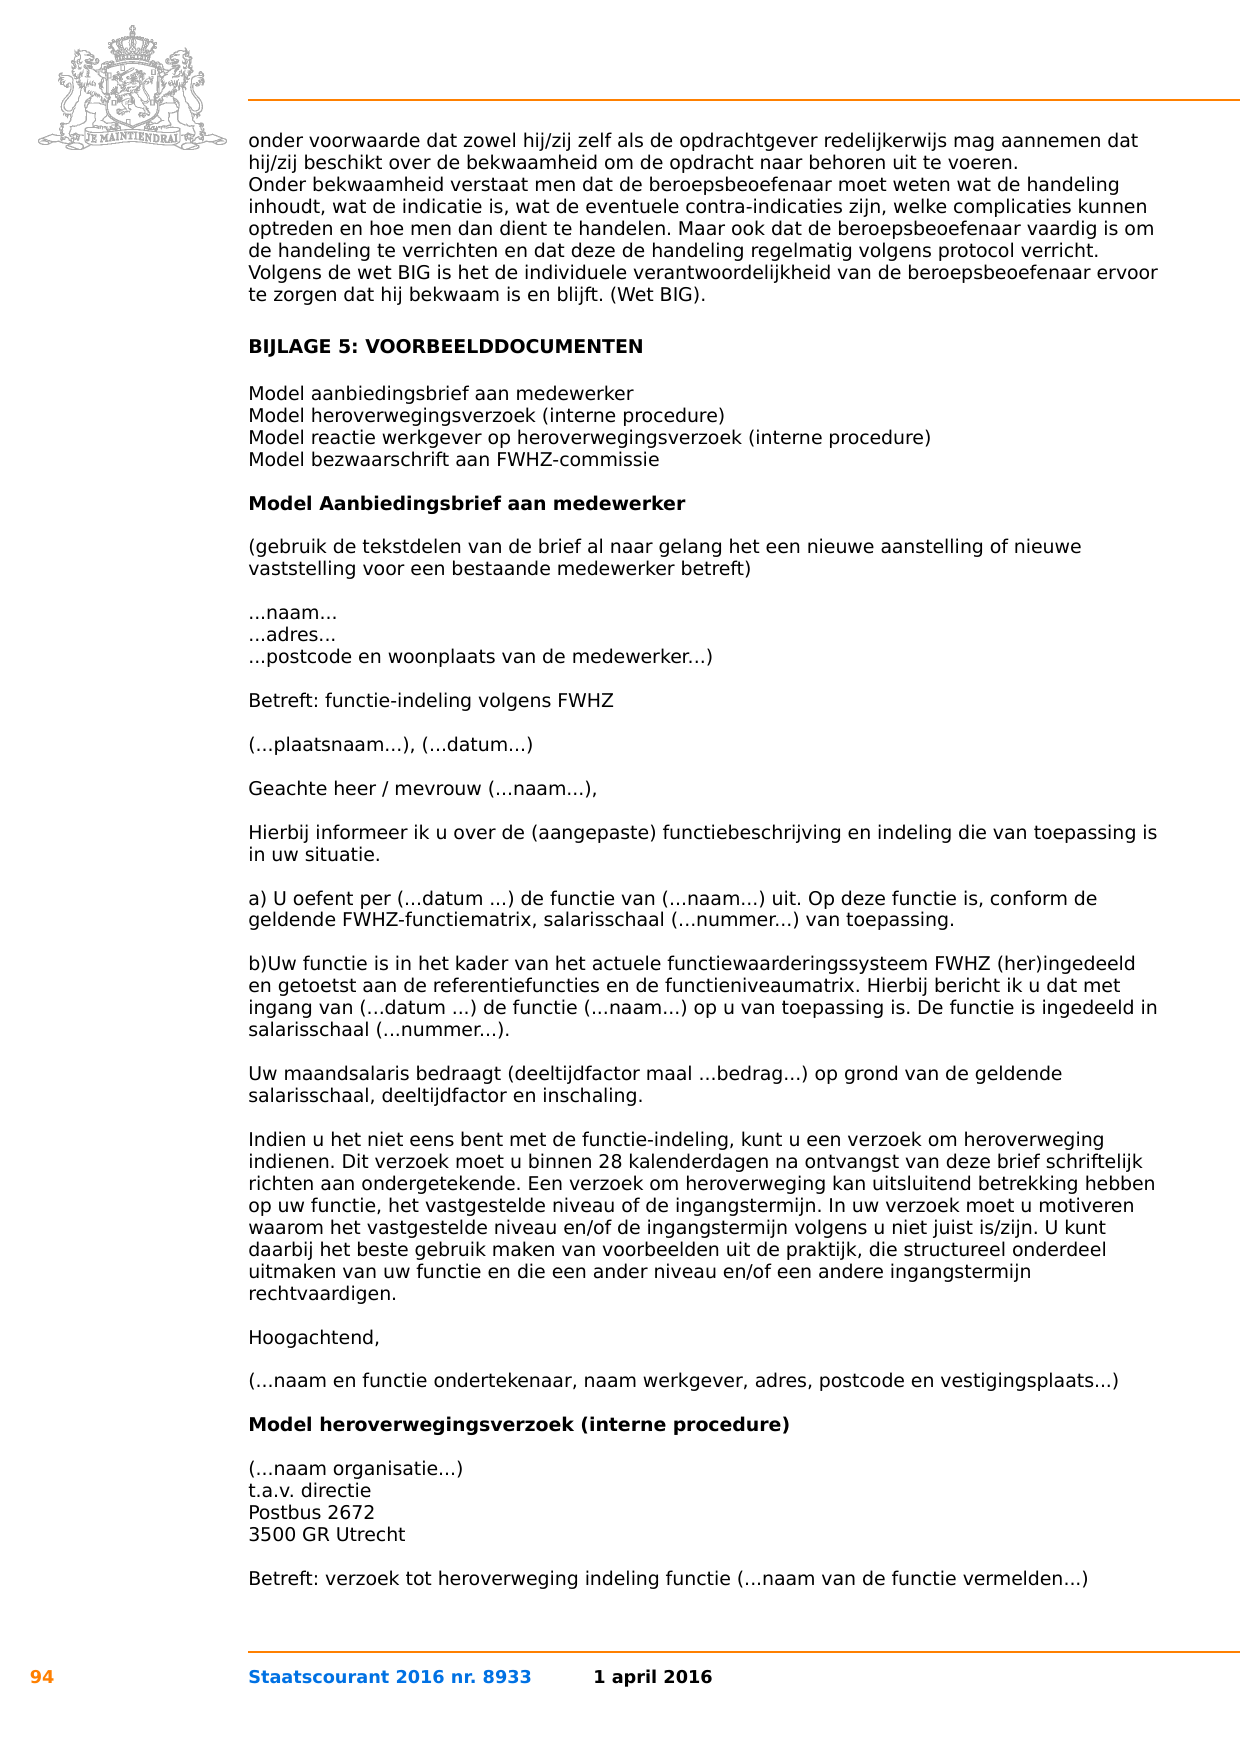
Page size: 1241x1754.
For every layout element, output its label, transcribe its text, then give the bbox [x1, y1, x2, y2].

text Indien u het niet eens bent met de functie-indeling, kunt u een verzoek om heroverweging indienen. Dit verzoek moet u binnen 28 kalenderdagen na ontvangst van deze brief schriftelijk richten aan ondergetekende. Een verzoek om heroverweging kan uitsluitend betrekking hebben op uw functie, het vastgestelde niveau of de ingangstermijn. In uw verzoek moet u motiveren waarom het vastgestelde niveau en/of de ingangstermijn volgens u niet juist is/zijn. U kunt daarbij het beste gebruik maken van voorbeelden uit de praktijk, die structureel onderdeel uitmaken van uw functie en die een ander niveau en/of een andere ingangstermijn rechtvaardigen. [248, 1129, 1163, 1305]
text Postbus 2672 [248, 1502, 1163, 1524]
text ...adres... [248, 624, 1163, 646]
text Betreft: verzoek tot heroverweging indeling functie (...naam van de functie vermelden...) [248, 1568, 1163, 1590]
text b)Uw functie is in het kader van het actuele functiewaarderingssysteem FWHZ (her)ingedeeld en getoetst aan de referentiefuncties en de functieniveaumatrix. Hierbij bericht ik u dat met ingang van (...datum ...) de functie (...naam...) op u van toepassing is. De functie is ingedeeld in salarisschaal (...nummer...). [248, 953, 1163, 1041]
subtitle Model Aanbiedingsbrief aan medewerker [248, 492, 1163, 514]
text Model reactie werkgever op heroverwegingsverzoek (interne procedure) [248, 427, 1163, 449]
text Hoogachtend, [248, 1327, 1163, 1348]
text onder voorwaarde dat zowel hij/zij zelf als de opdrachtgever redelijkerwijs mag aannemen dat hij/zij beschikt over de bekwaamheid om de opdracht naar behoren uit te voeren. [248, 130, 1163, 174]
text (gebruik de tekstdelen van de brief al naar gelang het een nieuwe aanstelling of nieuwe vaststelling voor een bestaande medewerker betreft) [248, 536, 1163, 580]
text Onder bekwaamheid verstaat men dat de beroepsbeoefenaar moet weten wat de handeling inhoudt, wat de indicatie is, wat de eventuele contra-indicaties zijn, welke complicaties kunnen optreden en hoe men dan dient te handelen. Maar ook dat de beroepsbeoefenaar vaardig is om de handeling te verrichten en dat deze de handeling regelmatig volgens protocol verricht. Volgens de wet BIG is het de individuele verantwoordelijkheid van de beroepsbeoefenaar ervoor te zorgen dat hij bekwaam is en blijft. (Wet BIG). [248, 174, 1163, 306]
text (...naam en functie ondertekenaar, naam werkgever, adres, postcode en vestigingsplaats...) [248, 1370, 1163, 1392]
text Hierbij informeer ik u over de (aangepaste) functiebeschrijving en indeling die van toepassing is in uw situatie. [248, 822, 1163, 866]
picture [38, 25, 227, 150]
text 3500 GR Utrecht [248, 1524, 1163, 1546]
text ...naam... [248, 602, 1163, 624]
text Model bezwaarschrift aan FWHZ-commissie [248, 449, 1163, 471]
text (...plaatsnaam...), (...datum...) [248, 734, 1163, 756]
subtitle Model heroverwegingsverzoek (interne procedure) [248, 1414, 1163, 1436]
text Betreft: functie-indeling volgens FWHZ [248, 690, 1163, 712]
text t.a.v. directie [248, 1480, 1163, 1502]
text Model aanbiedingsbrief aan medewerker [248, 383, 1163, 405]
subtitle BIJLAGE 5: VOORBEELDDOCUMENTEN [248, 336, 1163, 358]
text a) U oefent per (...datum ...) de functie van (...naam...) uit. Op deze functie is, conform de geldende FWHZ-functiematrix, salarisschaal (...nummer...) van toepassing. [248, 887, 1163, 931]
text ...postcode en woonplaats van de medewerker...) [248, 646, 1163, 668]
text (...naam organisatie...) [248, 1458, 1163, 1480]
text Geachte heer / mevrouw (...naam...), [248, 778, 1163, 800]
text Uw maandsalaris bedraagt (deeltijdfactor maal ...bedrag...) op grond van de geldende salarisschaal, deeltijdfactor en inschaling. [248, 1063, 1163, 1107]
text Model heroverwegingsverzoek (interne procedure) [248, 405, 1163, 427]
